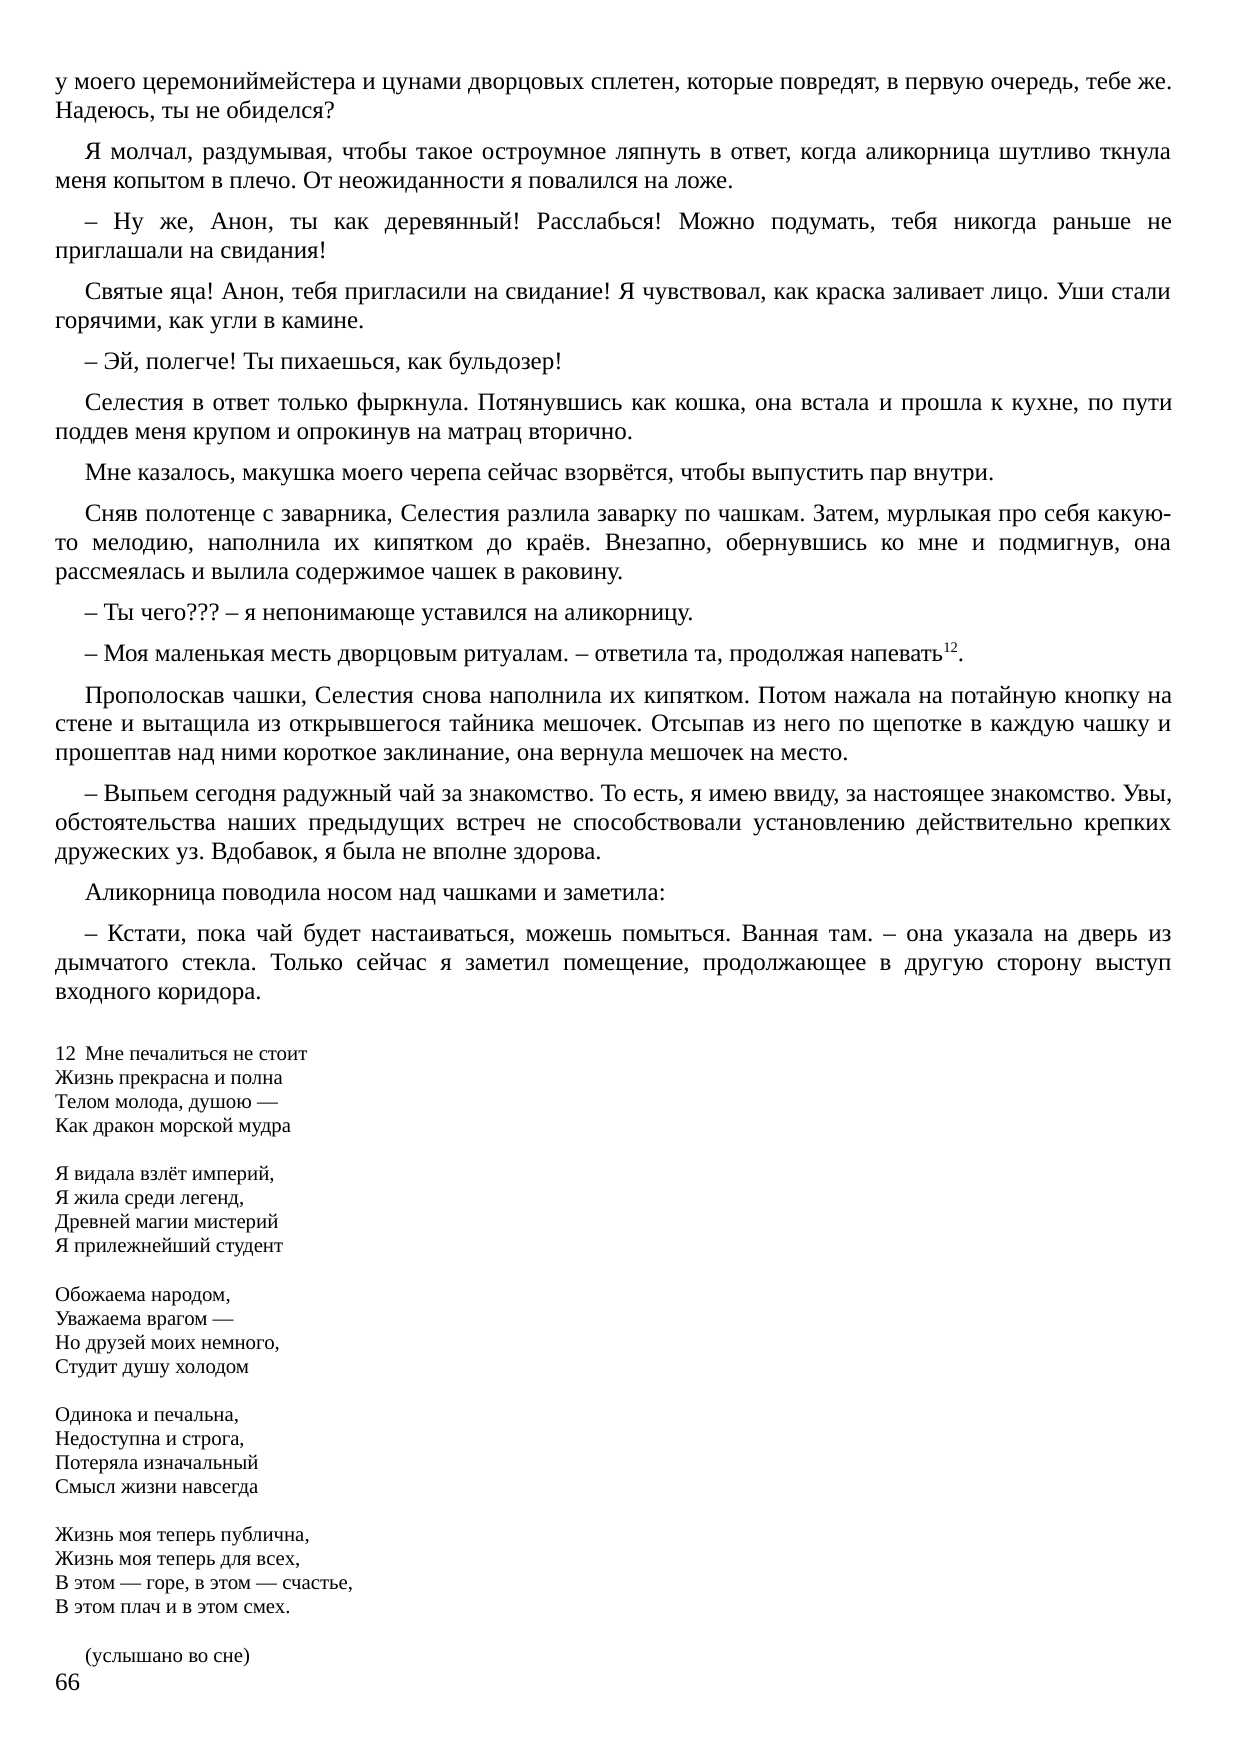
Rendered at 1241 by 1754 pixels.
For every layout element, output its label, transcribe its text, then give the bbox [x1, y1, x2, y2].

text В этом плач и в этом смех. [55, 1594, 1173, 1618]
text Я видала взлёт империй, [55, 1161, 1173, 1185]
text Смысл жизни навсегда [55, 1474, 1173, 1498]
text Телом молода, душою — [55, 1089, 1173, 1113]
text Сняв полотенце с заварника, Селестия разлила заварку по чашкам. Затем, мурлыкая про себя какую-то мелодию, наполнила их кипятком до краёв. Внезапно, обернувшись ко мне и подмигнув, она рассмеялась и вылила содержимое чашек в раковину. [55, 498, 1173, 585]
text Жизнь моя теперь публична, [55, 1522, 1173, 1546]
text – Ты чего??? – я непонимающе уставился на аликорницу. [55, 597, 1173, 626]
text Мне печалиться не стоит [55, 1041, 1173, 1065]
text Но друзей моих немного, [55, 1330, 1173, 1354]
text – Кстати, пока чай будет настаиваться, можешь помыться. Ванная там. – она указала на дверь из дымчатого стекла. Только сейчас я заметил помещение, продолжающее в другую сторону выступ входного коридора. [55, 918, 1173, 1005]
text у моего церемониймейстера и цунами дворцовых сплетен, которые повредят, в первую очередь, тебе же. Надеюсь, ты не обиделся? [55, 66, 1173, 123]
text Аликорница поводила носом над чашками и заметила: [55, 877, 1173, 906]
text Недоступна и строга, [55, 1426, 1173, 1450]
text Древней магии мистерий [55, 1209, 1173, 1233]
text Святые яца! Анон, тебя пригласили на свидание! Я чувствовал, как краска заливает лицо. Уши стали горячими, как угли в камине. [55, 276, 1173, 333]
text Уважаема врагом — [55, 1306, 1173, 1330]
text Одинока и печальна, [55, 1402, 1173, 1426]
text Я молчал, раздумывая, чтобы такое остроумное ляпнуть в ответ, когда аликорница шутливо ткнула меня копытом в плечо. От неожиданности я повалился на ложе. [55, 136, 1173, 193]
text – Выпьем сегодня радужный чай за знакомство. То есть, я имею ввиду, за настоящее знакомство. Увы, обстоятельства наших предыдущих встреч не способствовали установлению действительно крепких дружеских уз. Вдобавок, я была не вполне здорова. [55, 778, 1173, 865]
text Студит душу холодом [55, 1354, 1173, 1378]
text Мне казалось, макушка моего черепа сейчас взорвётся, чтобы выпустить пар внутри. [55, 457, 1173, 486]
text Как дракон морской мудра [55, 1113, 1173, 1137]
text Я жила среди легенд, [55, 1185, 1173, 1209]
text (услышано во сне) [55, 1618, 1173, 1667]
text Обожаема народом, [55, 1282, 1173, 1306]
text Я прилежнейший студент [55, 1233, 1173, 1257]
text Жизнь моя теперь для всех, [55, 1546, 1173, 1570]
text Жизнь прекрасна и полна [55, 1065, 1173, 1089]
text Потеряла изначальный [55, 1450, 1173, 1474]
text – Эй, полегче! Ты пихаешься, как бульдозер! [55, 346, 1173, 375]
text В этом — горе, в этом — счастье, [55, 1570, 1173, 1594]
text – Ну же, Анон, ты как деревянный! Расслабься! Можно подумать, тебя никогда раньше не приглашали на свидания! [55, 206, 1173, 263]
text – Моя маленькая месть дворцовым ритуалам. – ответила та, продолжая напевать. [55, 638, 1173, 667]
text Прополоскав чашки, Селестия снова наполнила их кипятком. Потом нажала на потайную кнопку на стене и вытащила из открывшегося тайника мешочек. Отсыпав из него по щепотке в каждую чашку и прошептав над ними короткое заклинание, она вернула мешочек на место. [55, 680, 1173, 766]
text Селестия в ответ только фыркнула. Потянувшись как кошка, она встала и прошла к кухне, по пути поддев меня крупом и опрокинув на матрац вторично. [55, 387, 1173, 445]
